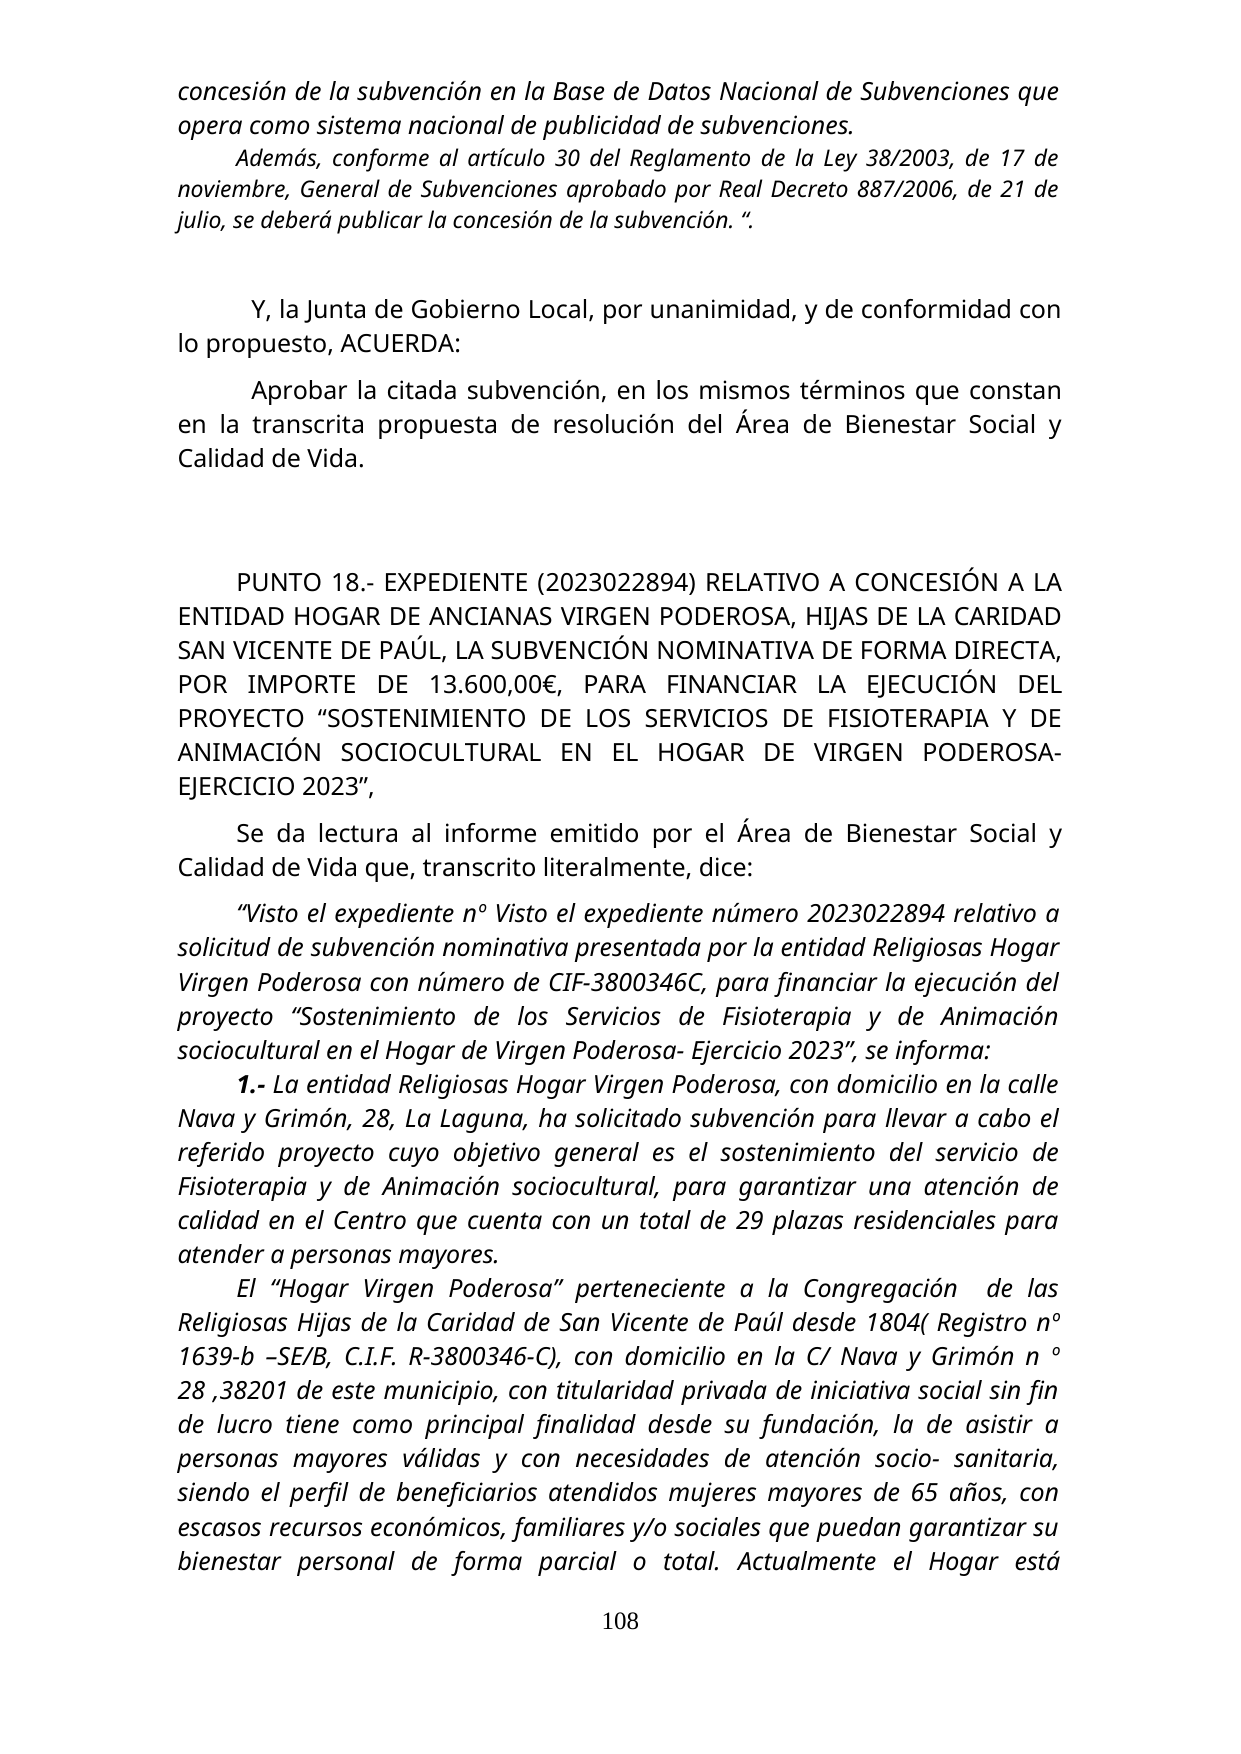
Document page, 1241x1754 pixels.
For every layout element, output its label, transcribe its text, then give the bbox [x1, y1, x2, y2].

text concesión de la subvención en la Base de Datos Nacional de Subvenciones que opera como sistema nacional de publicidad de subvenciones. [177, 74, 1063, 142]
text Se da lectura al informe emitido por el Área de Bienestar Social y Calidad de Vida que, transcrito literalmente, dice: [177, 815, 1063, 883]
text PUNTO 18.- EXPEDIENTE (2023022894) RELATIVO A CONCESIÓN A LA ENTIDAD HOGAR DE ANCIANAS VIRGEN PODEROSA, HIJAS DE LA CARIDAD SAN VICENTE DE PAÚL, LA SUBVENCIÓN NOMINATIVA DE FORMA DIRECTA, POR IMPORTE DE 13.600,00€, PARA FINANCIAR LA EJECUCIÓN DEL PROYECTO “SOSTENIMIENTO DE LOS SERVICIOS DE FISIOTERAPIA Y DE ANIMACIÓN SOCIOCULTURAL EN EL HOGAR DE VIRGEN PODEROSA-EJERCICIO 2023”, [177, 564, 1063, 803]
text Y, la Junta de Gobierno Local, por unanimidad, y de conformidad con lo propuesto, ACUERDA: [177, 292, 1063, 360]
text “Visto el expediente nº Visto el expediente número 2023022894 relativo a solicitud de subvención nominativa presentada por la entidad Religiosas Hogar Virgen Poderosa con número de CIF-3800346C, para financiar la ejecución del proyecto “Sostenimiento de los Servicios de Fisioterapia y de Animación sociocultural en el Hogar de Virgen Poderosa- Ejercicio 2023”, se informa: [177, 896, 1063, 1066]
text El “Hogar Virgen Poderosa” perteneciente a la Congregación de las Religiosas Hijas de la Caridad de San Vicente de Paúl desde 1804( Registro nº 1639-b –SE/B, C.I.F. R-3800346-C), con domicilio en la C/ Nava y Grimón n º 28 ,38201 de este municipio, con titularidad privada de iniciativa social sin fin de lucro tiene como principal finalidad desde su fundación, la de asistir a personas mayores válidas y con necesidades de atención socio- sanitaria, siendo el perfil de beneficiarios atendidos mujeres mayores de 65 años, con escasos recursos económicos, familiares y/o sociales que puedan garantizar su bienestar personal de forma parcial o total. Actualmente el Hogar está [177, 1271, 1063, 1577]
text Además, conforme al artículo 30 del Reglamento de la Ley 38/2003, de 17 de noviembre, General de Subvenciones aprobado por Real Decreto 887/2006, de 21 de julio, se deberá publicar la concesión de la subvención. “. [177, 142, 1063, 236]
text 1.- La entidad Religiosas Hogar Virgen Poderosa, con domicilio en la calle Nava y Grimón, 28, La Laguna, ha solicitado subvención para llevar a cabo el referido proyecto cuyo objetivo general es el sostenimiento del servicio de Fisioterapia y de Animación sociocultural, para garantizar una atención de calidad en el Centro que cuenta con un total de 29 plazas residenciales para atender a personas mayores. [177, 1066, 1063, 1271]
text Aprobar la citada subvención, en los mismos términos que constan en la transcrita propuesta de resolución del Área de Bienestar Social y Calidad de Vida. [177, 373, 1063, 475]
